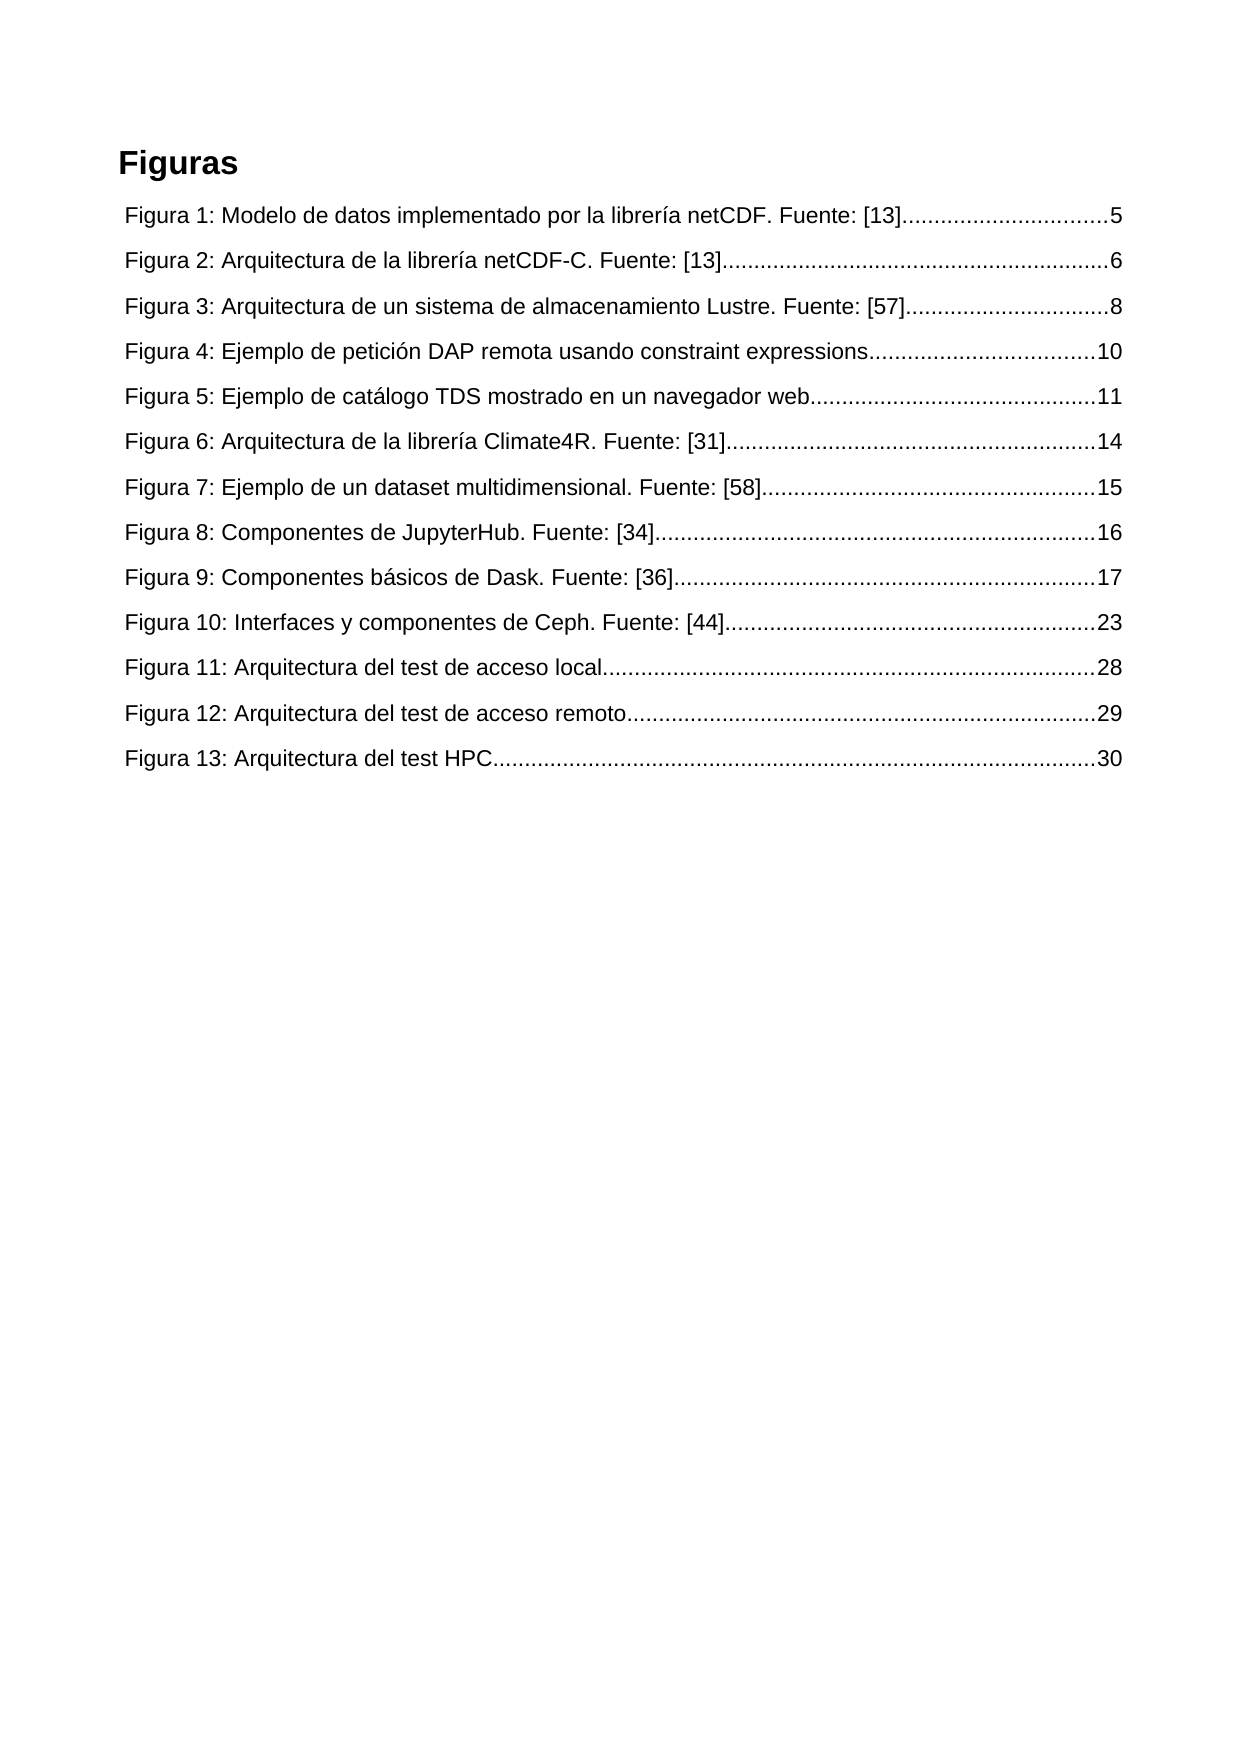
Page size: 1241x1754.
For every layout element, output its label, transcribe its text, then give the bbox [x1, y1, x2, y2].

text Figura 7: Ejemplo de un dataset multidimensional. Fuente: [58] 15 [118, 473, 1122, 500]
text Figura 4: Ejemplo de petición DAP remota usando constraint expressions 10 [118, 338, 1122, 364]
text Figura 8: Componentes de JupyterHub. Fuente: [34] 16 [118, 519, 1122, 545]
text Figura 5: Ejemplo de catálogo TDS mostrado en un navegador web 11 [118, 383, 1122, 409]
text Figura 6: Arquitectura de la librería Climate4R. Fuente: [31] 14 [118, 428, 1122, 455]
text Figura 3: Arquitectura de un sistema de almacenamiento Lustre. Fuente: [57] 8 [118, 293, 1122, 319]
text Figura 12: Arquitectura del test de acceso remoto. 29 [118, 699, 1122, 726]
text Figura 11: Arquitectura del test de acceso local. 28 [118, 654, 1122, 681]
text Figura 1: Modelo de datos implementado por la librería netCDF. Fuente: [13] 5 [118, 202, 1122, 229]
text Figura 13: Arquitectura del test HPC. 30 [118, 745, 1122, 771]
subtitle Figuras [118, 143, 1122, 182]
text Figura 9: Componentes básicos de Dask. Fuente: [36] 17 [118, 564, 1122, 590]
text Figura 2: Arquitectura de la librería netCDF-C. Fuente: [13] 6 [118, 247, 1122, 274]
text Figura 10: Interfaces y componentes de Ceph. Fuente: [44] 23 [118, 609, 1122, 636]
